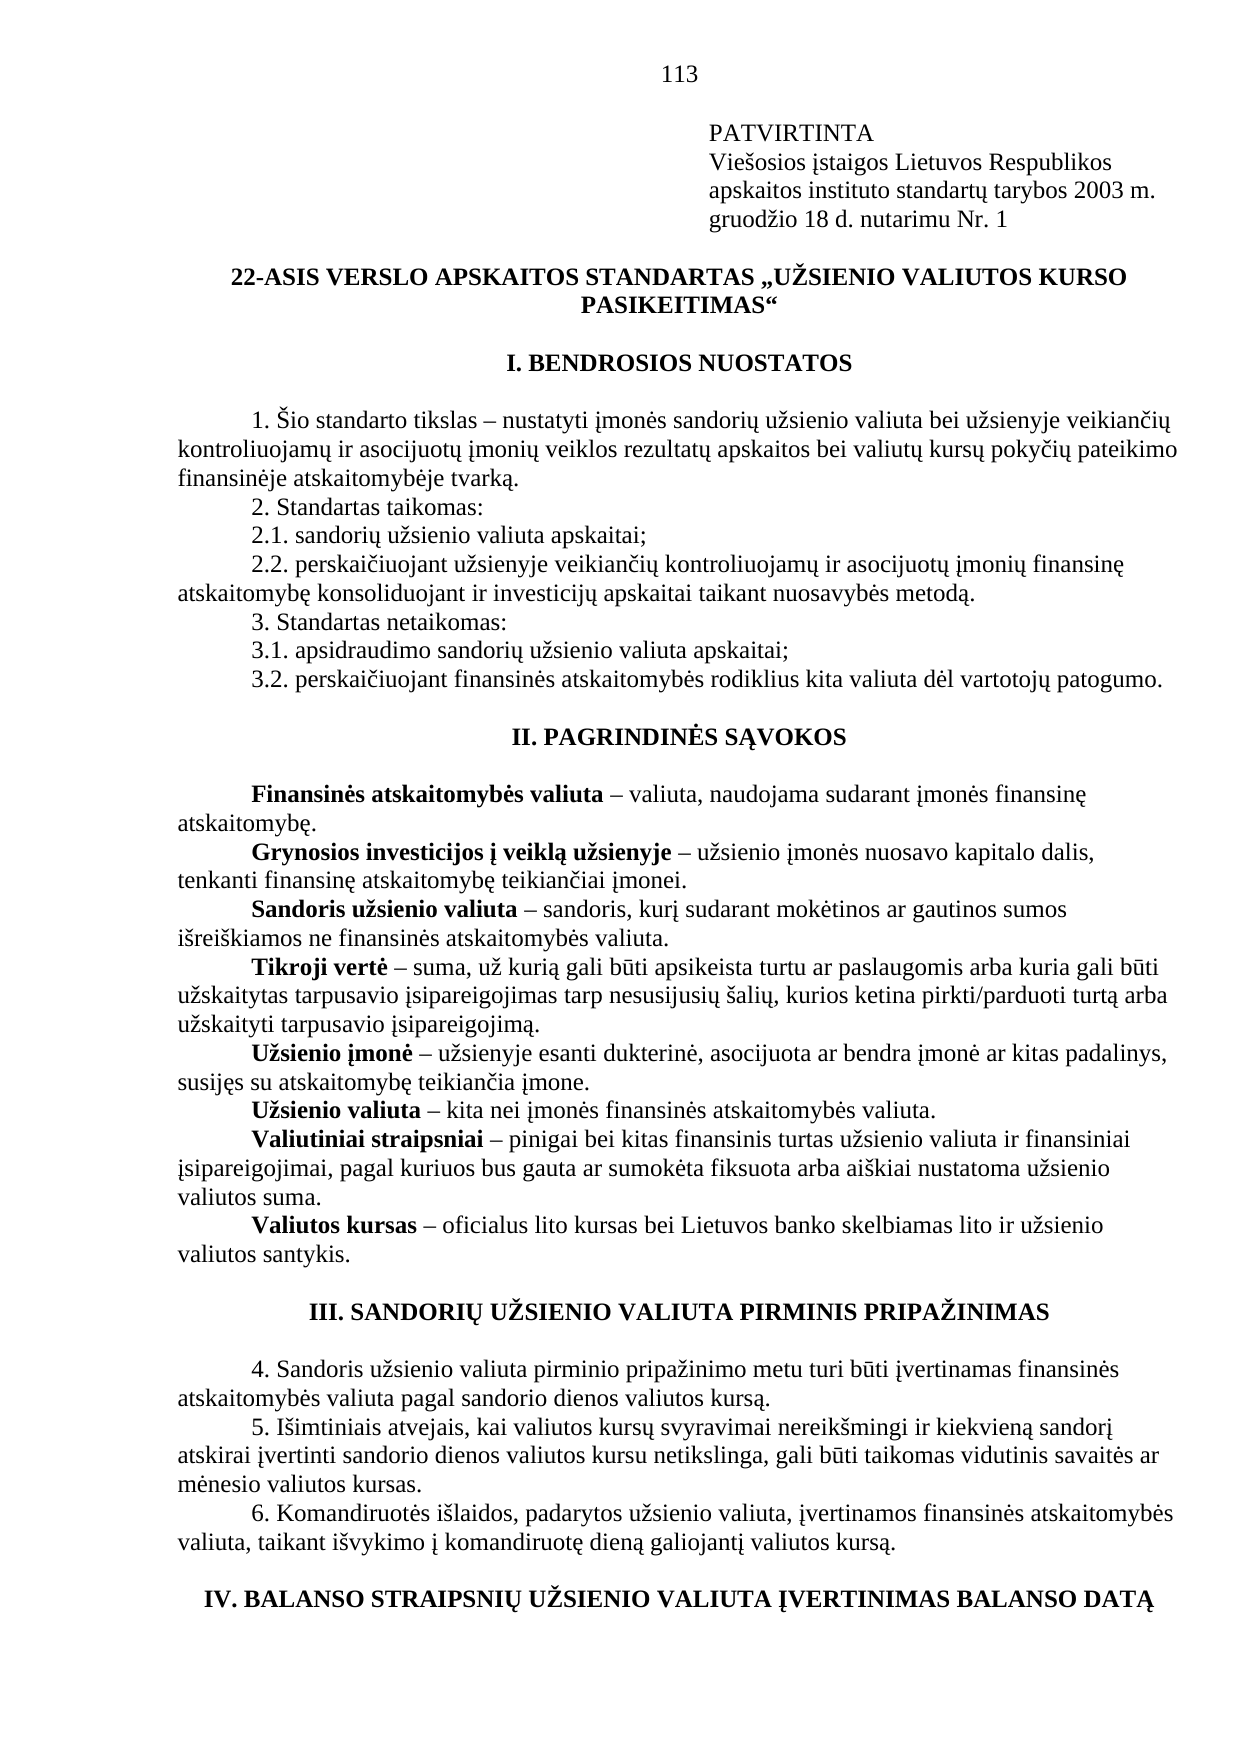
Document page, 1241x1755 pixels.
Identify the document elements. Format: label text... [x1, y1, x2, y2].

text 1. Šio standarto tikslas – nustatyti įmonės sandorių užsienio valiuta bei užsienyje veikiančių kontroliuojamų ir asocijuotų įmonių veiklos rezultatų apskaitos bei valiutų kursų pokyčių pateikimo finansinėje atskaitomybėje tvarką. [177, 406, 1181, 492]
text Valiutiniai straipsniai – pinigai bei kitas finansinis turtas užsienio valiuta ir finansiniai įsipareigojimai, pagal kuriuos bus gauta ar sumokėta fiksuota arba aiškiai nustatoma užsienio valiutos suma. [177, 1124, 1181, 1211]
text 3.2. perskaičiuojant finansinės atskaitomybės rodiklius kita valiuta dėl vartotojų patogumo. [177, 664, 1181, 693]
text Finansinės atskaitomybės valiuta – valiuta, naudojama sudarant įmonės finansinę atskaitomybę. [177, 779, 1181, 837]
text PATVIRTINTA [709, 118, 1181, 147]
text Viešosios įstaigos Lietuvos Respublikos [177, 147, 1181, 176]
text 6. Komandiruotės išlaidos, padarytos užsienio valiuta, įvertinamos finansinės atskaitomybės valiuta, taikant išvykimo į komandiruotę dieną galiojantį valiutos kursą. [177, 1498, 1181, 1556]
text 4. Sandoris užsienio valiuta pirminio pripažinimo metu turi būti įvertinamas finansinės atskaitomybės valiuta pagal sandorio dienos valiutos kursą. [177, 1354, 1181, 1412]
text III. SANDORIŲ UŽSIENIO VALIUTA PIRMINIS PRIPAŽINIMAS [177, 1297, 1181, 1326]
text 2.2. perskaičiuojant užsienyje veikiančių kontroliuojamų ir asocijuotų įmonių finansinę atskaitomybę konsoliduojant ir investicijų apskaitai taikant nuosavybės metodą. [177, 549, 1181, 607]
text apskaitos instituto standartų tarybos 2003 m. [177, 176, 1181, 204]
text 3.1. apsidraudimo sandorių užsienio valiuta apskaitai; [177, 636, 1181, 664]
text 2. Standartas taikomas: [177, 492, 1181, 521]
text 5. Išimtiniais atvejais, kai valiutos kursų svyravimai nereikšmingi ir kiekvieną sandorį atskirai įvertinti sandorio dienos valiutos kursu netikslinga, gali būti taikomas vidutinis savaitės ar mėnesio valiutos kursas. [177, 1412, 1181, 1498]
text Valiutos kursas – oficialus lito kursas bei Lietuvos banko skelbiamas lito ir užsienio valiutos santykis. [177, 1211, 1181, 1268]
text 3. Standartas netaikomas: [177, 607, 1181, 636]
text Užsienio valiuta – kita nei įmonės finansinės atskaitomybės valiuta. [177, 1096, 1181, 1124]
text IV. BALANSO STRAIPSNIŲ UŽSIENIO VALIUTA ĮVERTINIMAS BALANSO DATĄ [177, 1584, 1181, 1613]
text Tikroji vertė – suma, už kurią gali būti apsikeista turtu ar paslaugomis arba kuria gali būti užskaitytas tarpusavio įsipareigojimas tarp nesusijusių šalių, kurios ketina pirkti/parduoti turtą arba užskaityti tarpusavio įsipareigojimą. [177, 952, 1181, 1038]
text Grynosios investicijos į veiklą užsienyje – užsienio įmonės nuosavo kapitalo dalis, tenkanti finansinę atskaitomybę teikiančiai įmonei. [177, 837, 1181, 894]
text Sandoris užsienio valiuta – sandoris, kurį sudarant mokėtinos ar gautinos sumos išreiškiamos ne finansinės atskaitomybės valiuta. [177, 894, 1181, 952]
text gruodžio 18 d. nutarimu Nr. 1 [177, 204, 1181, 233]
text II. PAGRINDINĖS SĄVOKOS [177, 722, 1181, 751]
text I. BENDROSIOS NUOSTATOS [177, 348, 1181, 377]
text 22-ASIS verslo apskaitos standartas „UŽSIENIO VALIUTOS KURSO PASIKEITIMAS“ [177, 262, 1181, 319]
text 2.1. sandorių užsienio valiuta apskaitai; [177, 521, 1181, 549]
text Užsienio įmonė – užsienyje esanti dukterinė, asocijuota ar bendra įmonė ar kitas padalinys, susijęs su atskaitomybę teikiančia įmone. [177, 1038, 1181, 1096]
